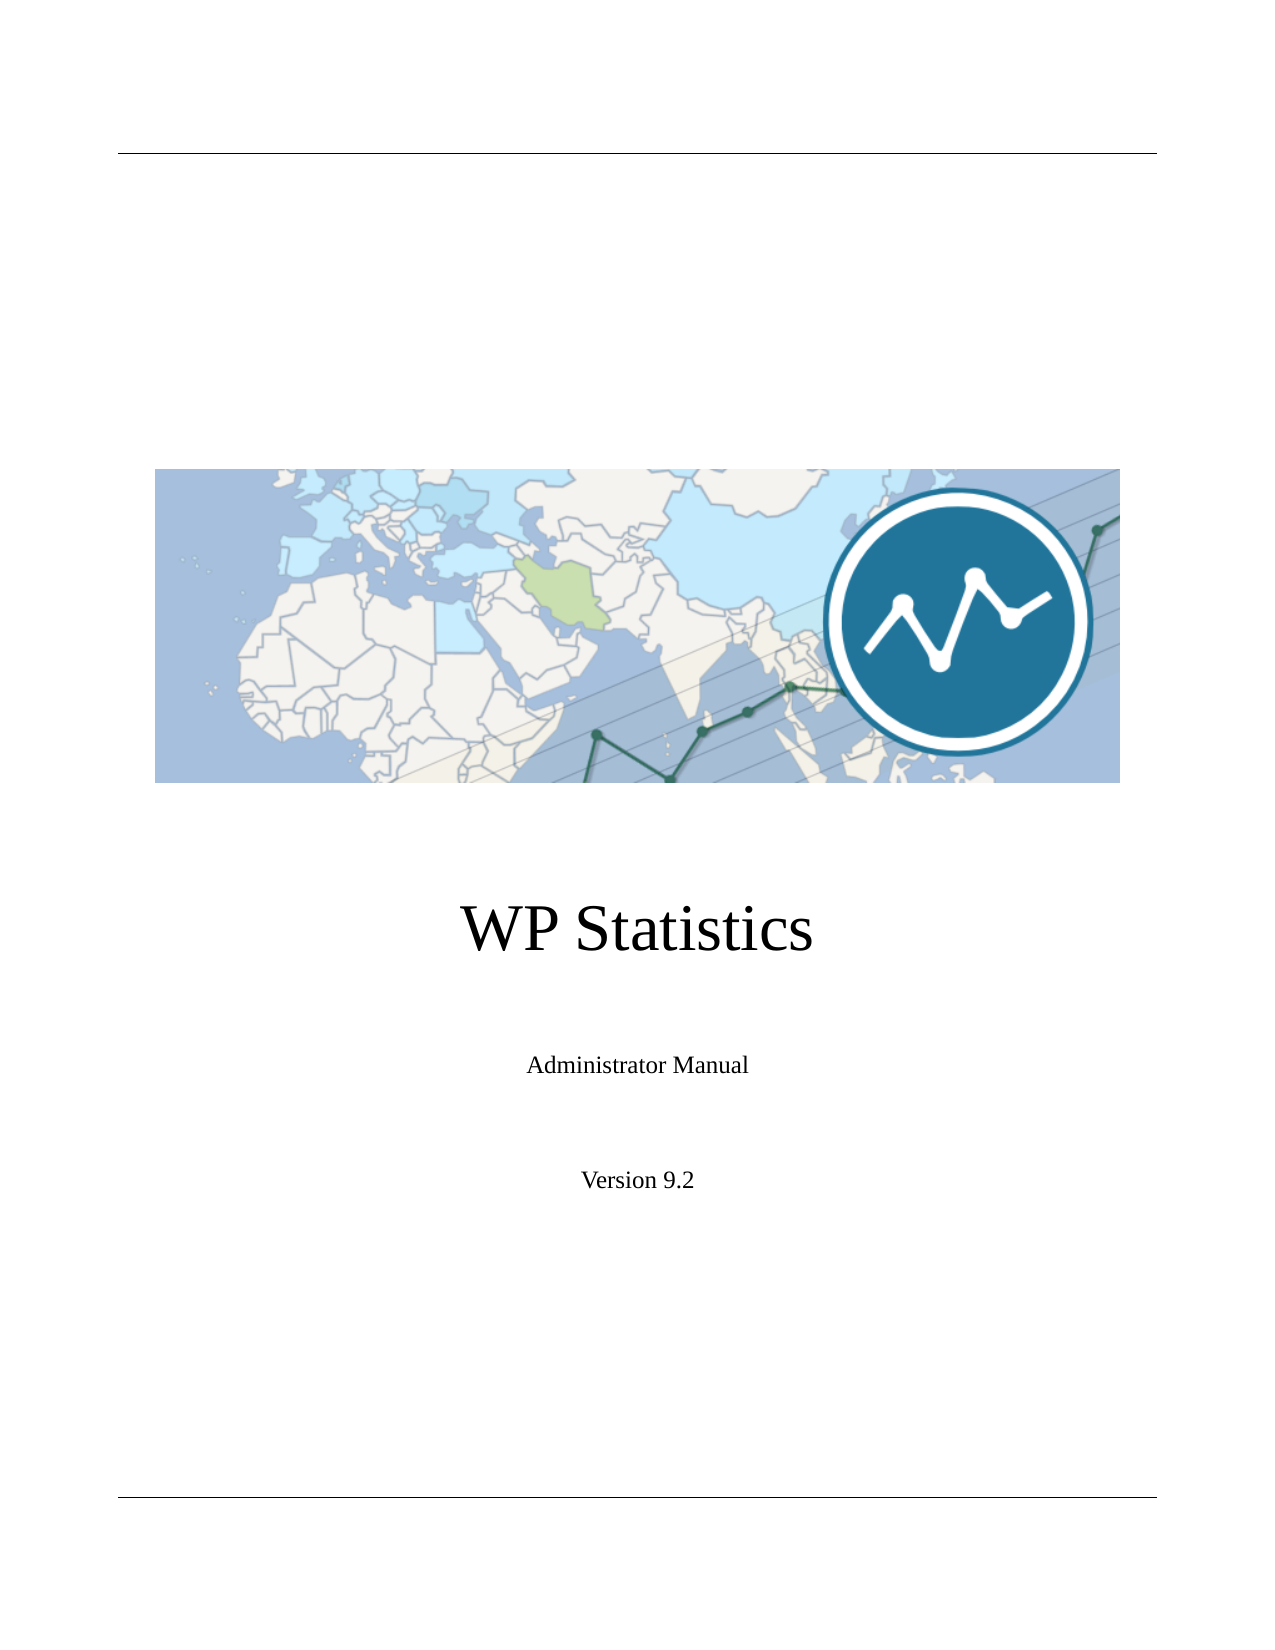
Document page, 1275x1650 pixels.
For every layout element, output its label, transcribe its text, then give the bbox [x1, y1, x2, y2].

text Administrator Manual [118, 1051, 1157, 1079]
picture [155, 469, 1120, 783]
text WP Statistics [118, 888, 1157, 964]
text Version 9.2 [118, 1166, 1157, 1194]
